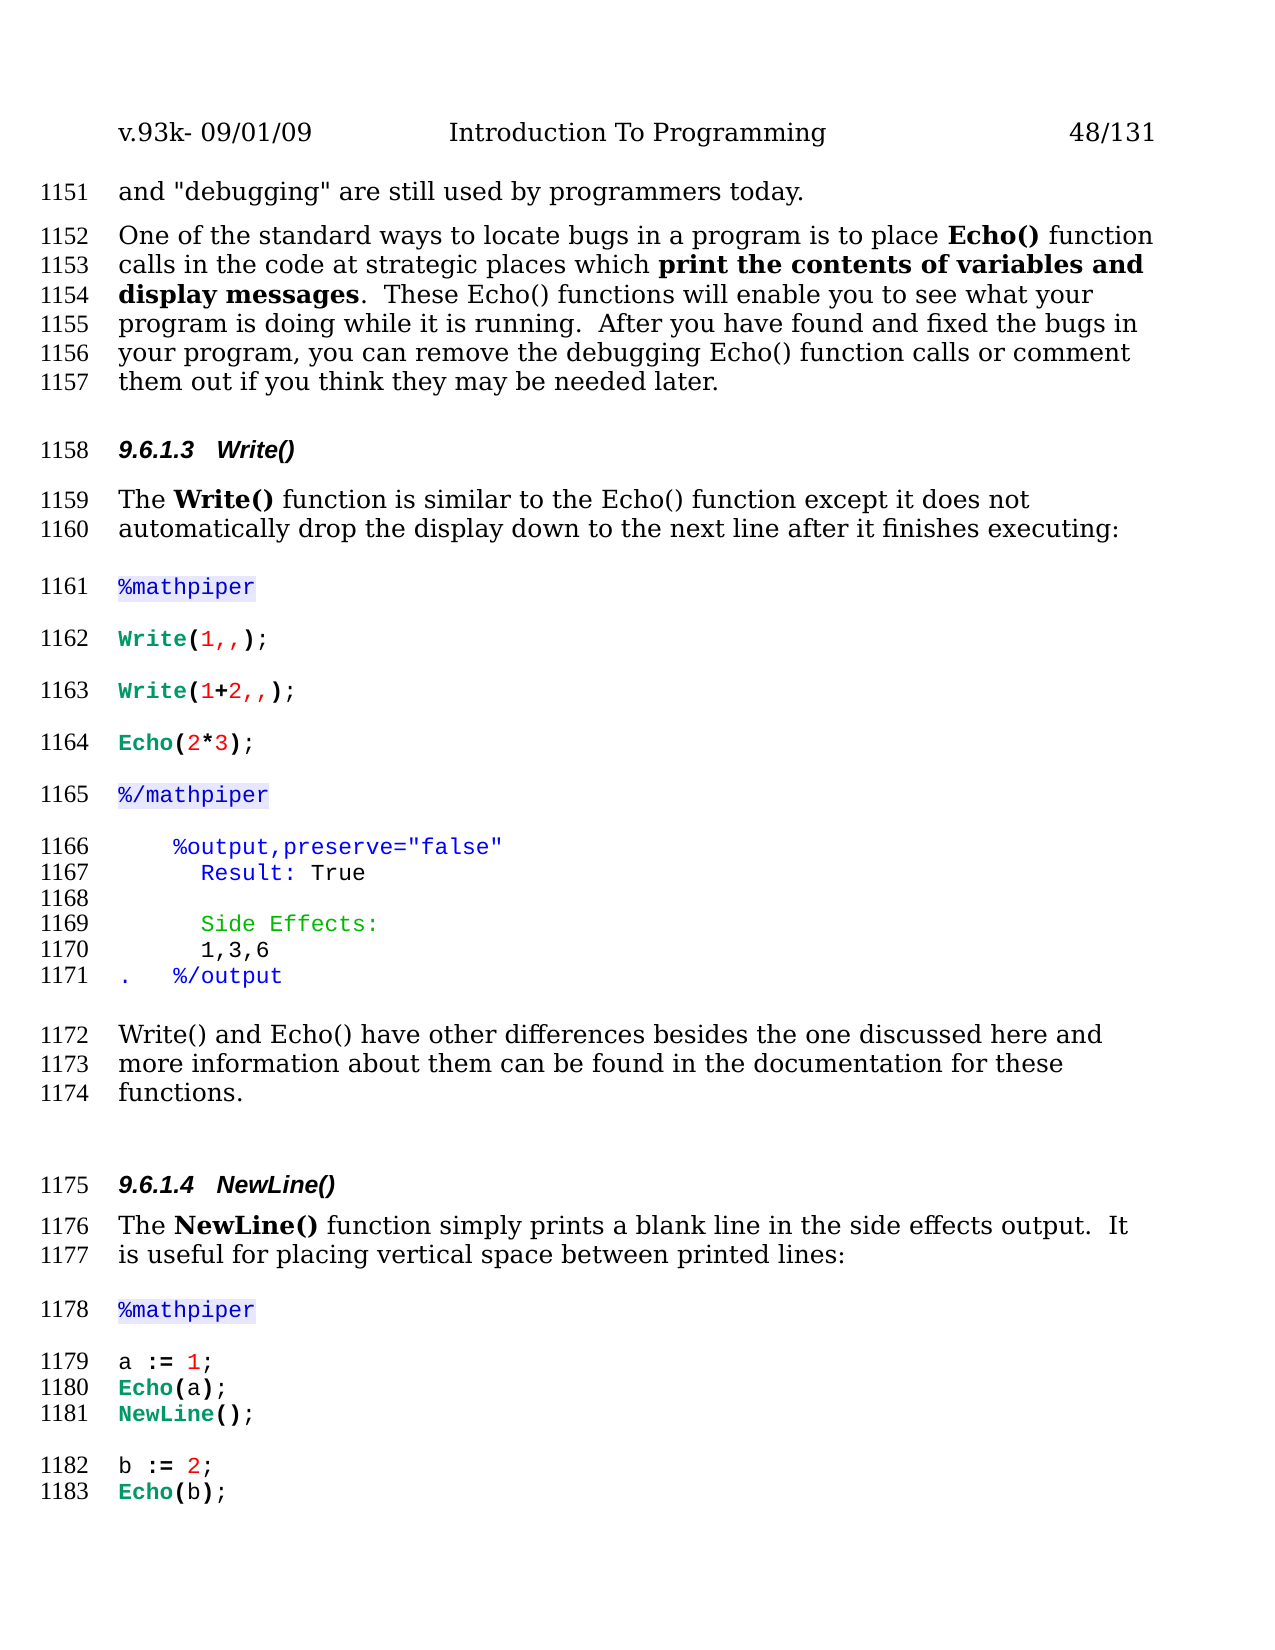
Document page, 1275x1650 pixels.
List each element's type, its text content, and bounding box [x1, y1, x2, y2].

text Echo(2*3); [118, 731, 1157, 757]
text Side Effects: [118, 913, 1157, 939]
text Echo(b); [118, 1480, 1157, 1506]
subtitle Write() [118, 436, 1157, 464]
text Echo(a); [118, 1376, 1157, 1402]
text a := 1; [118, 1351, 1157, 1376]
text The NewLine() function simply prints a blank line in the side effects output. It is useful for placing vertical space between printed lines: [118, 1211, 1157, 1269]
text Write(1,,); [118, 627, 1157, 653]
text %output,preserve="false" [118, 835, 1157, 861]
text b := 2; [118, 1454, 1157, 1480]
text Result: True [118, 861, 1157, 887]
text and "debugging" are still used by programmers today. [118, 177, 1157, 206]
subtitle NewLine() [118, 1170, 1157, 1199]
text 1,3,6 [118, 939, 1157, 965]
text %/mathpiper [118, 783, 1157, 809]
text %mathpiper [118, 576, 1157, 602]
text %mathpiper [118, 1299, 1157, 1324]
text . %/output [118, 965, 1157, 991]
text Write(1+2,,); [118, 679, 1157, 705]
text One of the standard ways to locate bugs in a program is to place Echo() function calls in the code at strategic places which print the contents of variables and display messages. These Echo() functions will enable you to see what your program is doing while it is running. After you have found and fixed the bugs in your program, you can remove the debugging Echo() function calls or comment them out if you think they may be needed later. [118, 221, 1157, 397]
text Write() and Echo() have other differences besides the one discussed here and more information about them can be found in the documentation for these functions. [118, 1020, 1157, 1108]
text The Write() function is similar to the Echo() function except it does not automatically drop the display down to the next line after it finishes executing: [118, 485, 1157, 544]
text NewLine(); [118, 1402, 1157, 1428]
